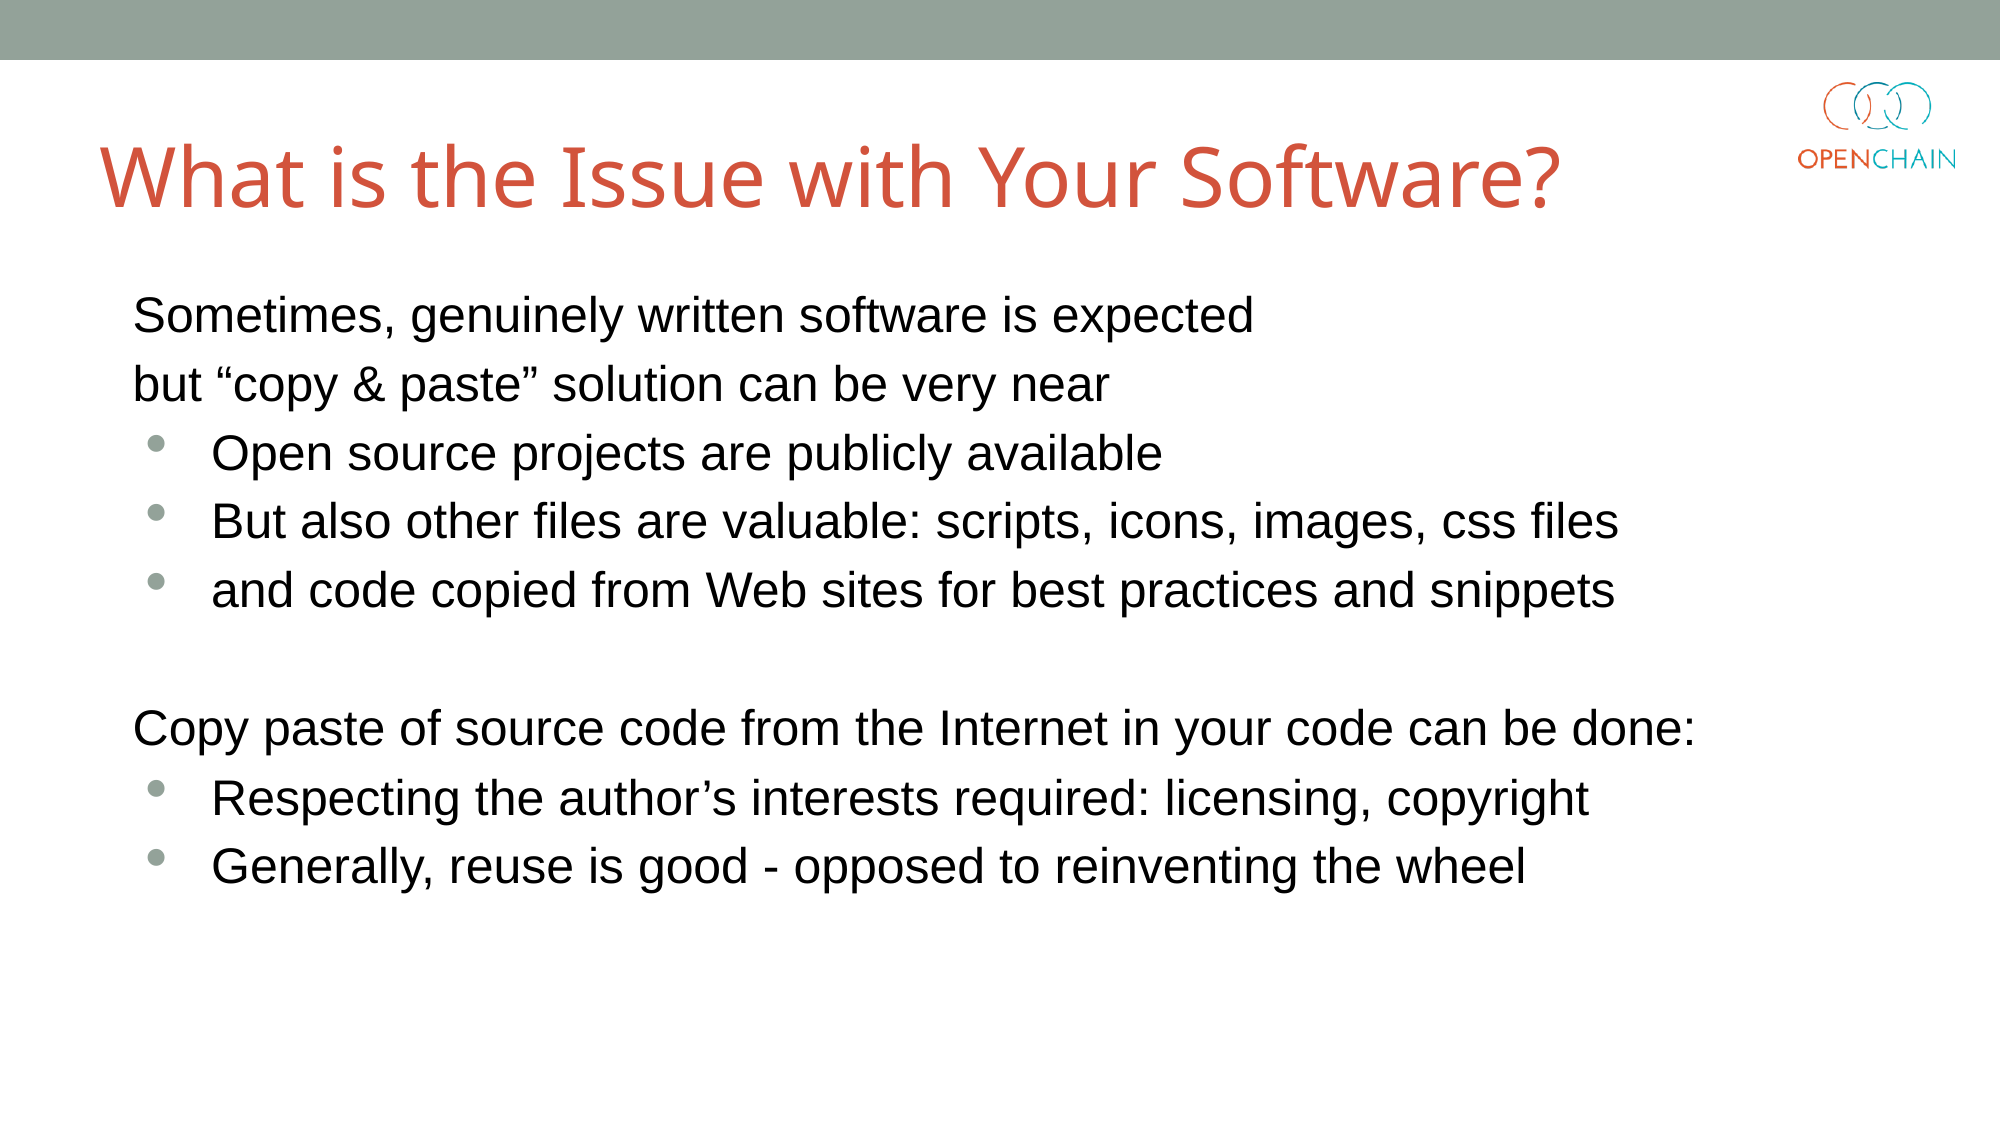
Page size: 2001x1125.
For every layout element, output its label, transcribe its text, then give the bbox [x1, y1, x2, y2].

text_box What is the Issue with Your Software? [100, 52, 1899, 225]
text_box Sometimes, genuinely written software is expected but “copy & paste” solution can be very near Open source projects are publicly available But also other files are valuable: scripts, icons, images, css files and code copied from Web sites for best practices and snippets Copy paste of source code from the Internet in your code can be done: Respecting the author’s interests required: licensing, copyright Generally, reuse is good - opposed to reinventing the wheel [118, 266, 1928, 964]
